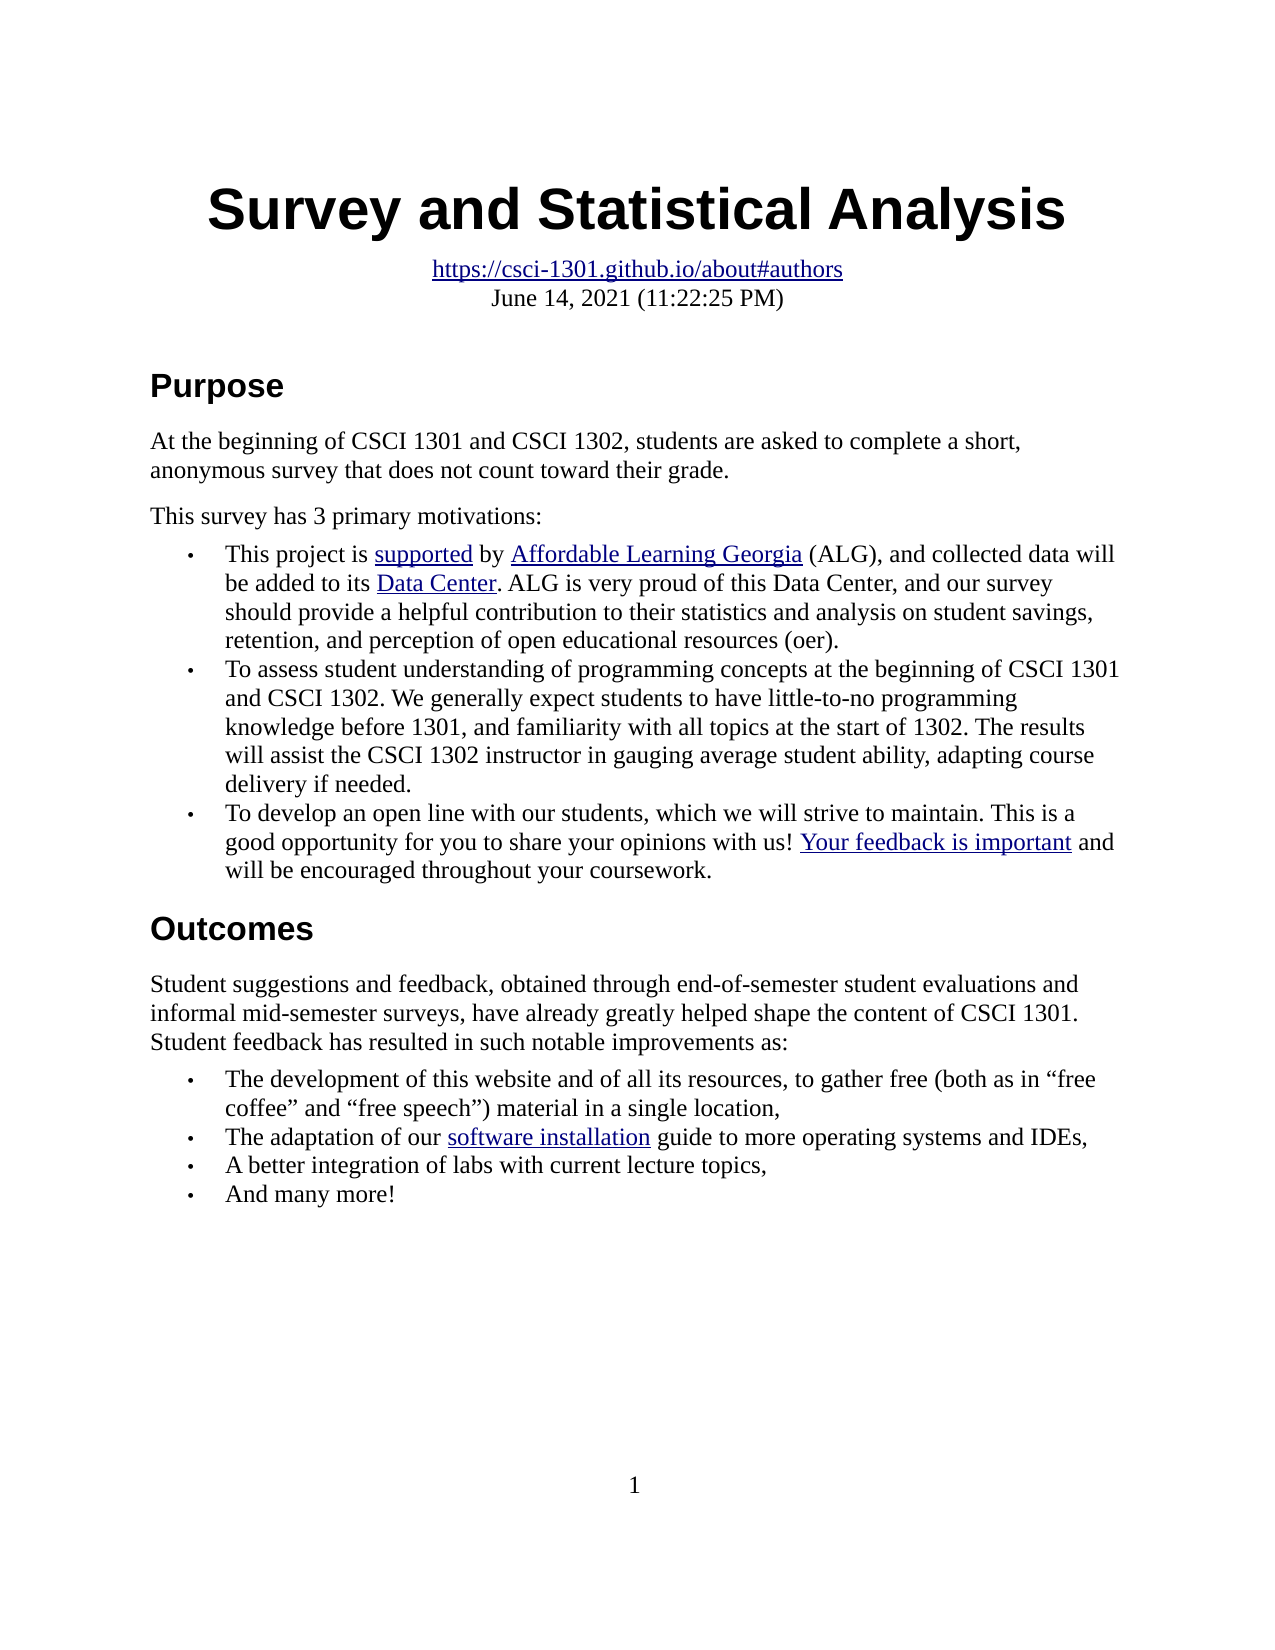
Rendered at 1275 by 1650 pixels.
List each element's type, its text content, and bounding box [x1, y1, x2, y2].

subtitle Purpose [150, 366, 1125, 404]
title Survey and Statistical Analysis [150, 175, 1125, 242]
list The development of this website and of all its resources, to gather free (both as in “free coffee” and “free speech”) material in a single location, [187, 1064, 1125, 1122]
text https://csci-1301.github.io/about#authors [150, 254, 1125, 283]
list The adaptation of our software installation guide to more operating systems and IDEs, [187, 1122, 1125, 1151]
list To develop an open line with our students, which we will strive to maintain. This is a good opportunity for you to share your opinions with us! Your feedback is important and will be encouraged throughout your coursework. [187, 798, 1125, 884]
text At the beginning of CSCI 1301 and CSCI 1302, students are asked to complete a short, anonymous survey that does not count toward their grade. [150, 426, 1125, 483]
list A better integration of labs with current lecture topics, [187, 1151, 1125, 1179]
list To assess student understanding of programming concepts at the beginning of CSCI 1301 and CSCI 1302. We generally expect students to have little-to-no programming knowledge before 1301, and familiarity with all topics at the start of 1302. The results will assist the CSCI 1302 instructor in gauging average student ability, adapting course delivery if needed. [187, 654, 1125, 798]
subtitle Outcomes [150, 909, 1125, 948]
text June 14, 2021 (11:22:25 PM) [150, 283, 1125, 312]
list This project is supported by Affordable Learning Georgia (ALG), and collected data will be added to its Data Center. ALG is very proud of this Data Center, and our survey should provide a helpful contribution to their statistics and analysis on student savings, retention, and perception of open educational resources (oer). [187, 539, 1125, 654]
text This survey has 3 primary motivations: [150, 501, 1125, 530]
list And many more! [187, 1179, 1125, 1208]
text Student suggestions and feedback, obtained through end-of-semester student evaluations and informal mid-semester surveys, have already greatly helped shape the content of CSCI 1301. Student feedback has resulted in such notable improvements as: [150, 969, 1125, 1055]
